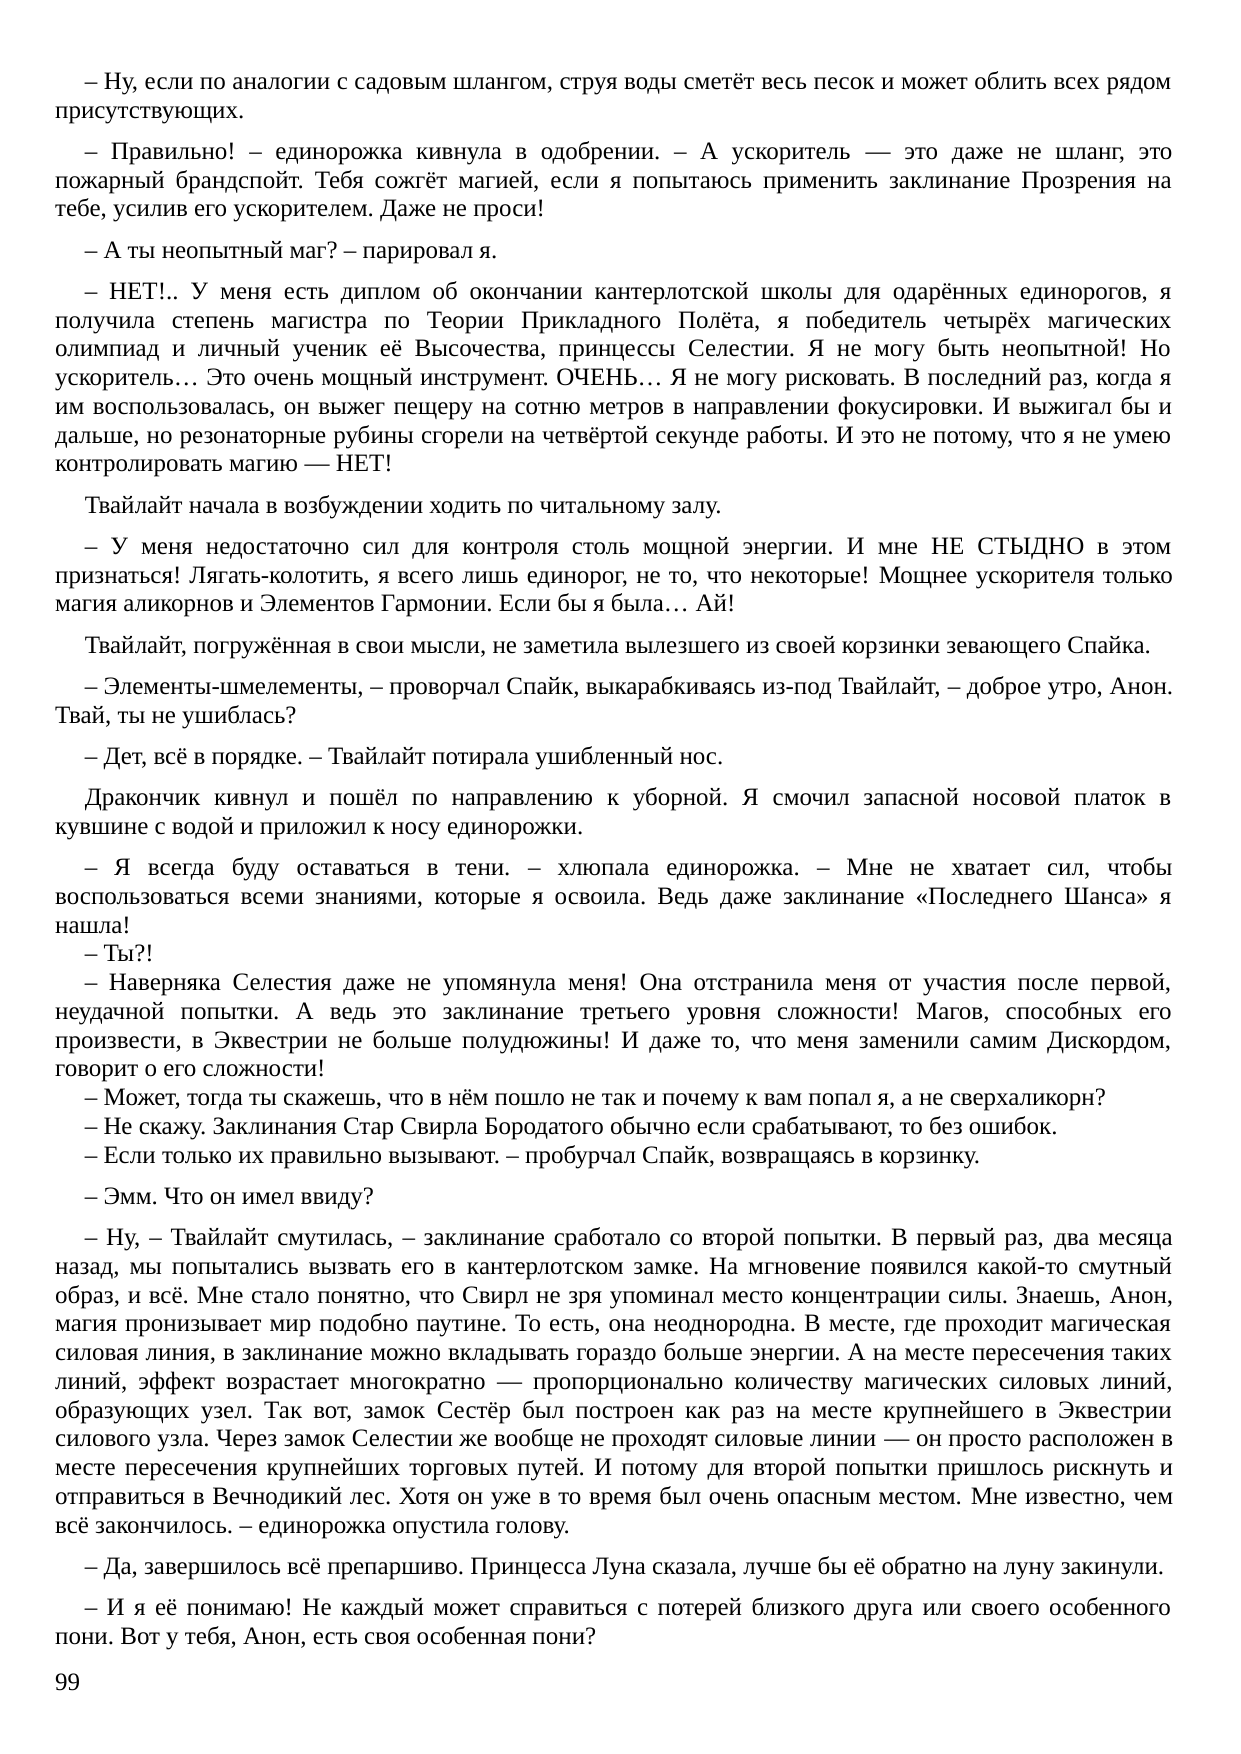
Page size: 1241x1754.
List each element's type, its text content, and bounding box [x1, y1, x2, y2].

text Дракончик кивнул и пошёл по направлению к уборной. Я смочил запасной носовой платок в кувшине с водой и приложил к носу единорожки. [55, 782, 1173, 840]
text Твайлайт, погружённая в свои мысли, не заметила вылезшего из своей корзинки зевающего Спайка. [55, 630, 1173, 658]
text – НЕТ!.. У меня есть диплом об окончании кантерлотской школы для одарённых единорогов, я получила степень магистра по Теории Прикладного Полёта, я победитель четырёх магических олимпиад и личный ученик её Высочества, принцессы Селестии. Я не могу быть неопытной! Но ускоритель… Это очень мощный инструмент. ОЧЕНЬ… Я не могу рисковать. В последний раз, когда я им воспользовалась, он выжег пещеру на сотню метров в направлении фокусировки. И выжигал бы и дальше, но резонаторные рубины сгорели на четвёртой секунде работы. И это не потому, что я не умею контролировать магию — НЕТ! [55, 276, 1173, 477]
text – У меня недостаточно сил для контроля столь мощной энергии. И мне НЕ СТЫДНО в этом признаться! Лягать-колотить, я всего лишь единорог, не то, что некоторые! Мощнее ускорителя только магия аликорнов и Элементов Гармонии. Если бы я была… Ай! [55, 531, 1173, 617]
text – Дет, всё в порядке. – Твайлайт потирала ушибленный нос. [55, 741, 1173, 770]
text – Правильно! – единорожка кивнула в одобрении. – А ускоритель — это даже не шланг, это пожарный брандспойт. Тебя сожгёт магией, если я попытаюсь применить заклинание Прозрения на тебе, усилив его ускорителем. Даже не проси! [55, 136, 1173, 222]
text – Ты?! [55, 938, 1173, 967]
text – Может, тогда ты скажешь, что в нём пошло не так и почему к вам попал я, а не сверхаликорн? [55, 1082, 1173, 1111]
text – Да, завершилось всё препаршиво. Принцесса Луна сказала, лучше бы её обратно на луну закинули. [55, 1551, 1173, 1580]
text – Не скажу. Заклинания Стар Свирла Бородатого обычно если срабатывают, то без ошибок. [55, 1111, 1173, 1140]
text – Ну, – Твайлайт смутилась, – заклинание сработало со второй попытки. В первый раз, два месяца назад, мы попытались вызвать его в кантерлотском замке. На мгновение появился какой-то смутный образ, и всё. Мне стало понятно, что Свирл не зря упоминал место концентрации силы. Знаешь, Анон, магия пронизывает мир подобно паутине. То есть, она неоднородна. В месте, где проходит магическая силовая линия, в заклинание можно вкладывать гораздо больше энергии. А на месте пересечения таких линий, эффект возрастает многократно — пропорционально количеству магических силовых линий, образующих узел. Так вот, замок Сестёр был построен как раз на месте крупнейшего в Эквестрии силового узла. Через замок Селестии же вообще не проходят силовые линии — он просто расположен в месте пересечения крупнейших торговых путей. И потому для второй попытки пришлось рискнуть и отправиться в Вечнодикий лес. Хотя он уже в то время был очень опасным местом. Мне известно, чем всё закончилось. – единорожка опустила голову. [55, 1222, 1173, 1538]
text – Я всегда буду оставаться в тени. – хлюпала единорожка. – Мне не хватает сил, чтобы воспользоваться всеми знаниями, которые я освоила. Ведь даже заклинание «Последнего Шанса» я нашла! [55, 852, 1173, 938]
text Твайлайт начала в возбуждении ходить по читальному залу. [55, 490, 1173, 518]
text – Ну, если по аналогии с садовым шлангом, струя воды сметёт весь песок и может облить всех рядом присутствующих. [55, 66, 1173, 123]
text – Элементы-шмелементы, – проворчал Спайк, выкарабкиваясь из-под Твайлайт, – доброе утро, Анон. Твай, ты не ушиблась? [55, 671, 1173, 728]
text – Эмм. Что он имел ввиду? [55, 1181, 1173, 1210]
text – И я её понимаю! Не каждый может справиться с потерей близкого друга или своего особенного пони. Вот у тебя, Анон, есть своя особенная пони? [55, 1592, 1173, 1650]
text – Если только их правильно вызывают. – пробурчал Спайк, возвращаясь в корзинку. [55, 1140, 1173, 1168]
text – Наверняка Селестия даже не упомянула меня! Она отстранила меня от участия после первой, неудачной попытки. А ведь это заклинание третьего уровня сложности! Магов, способных его произвести, в Эквестрии не больше полудюжины! И даже то, что меня заменили самим Дискордом, говорит о его сложности! [55, 967, 1173, 1082]
text – А ты неопытный маг? – парировал я. [55, 235, 1173, 263]
